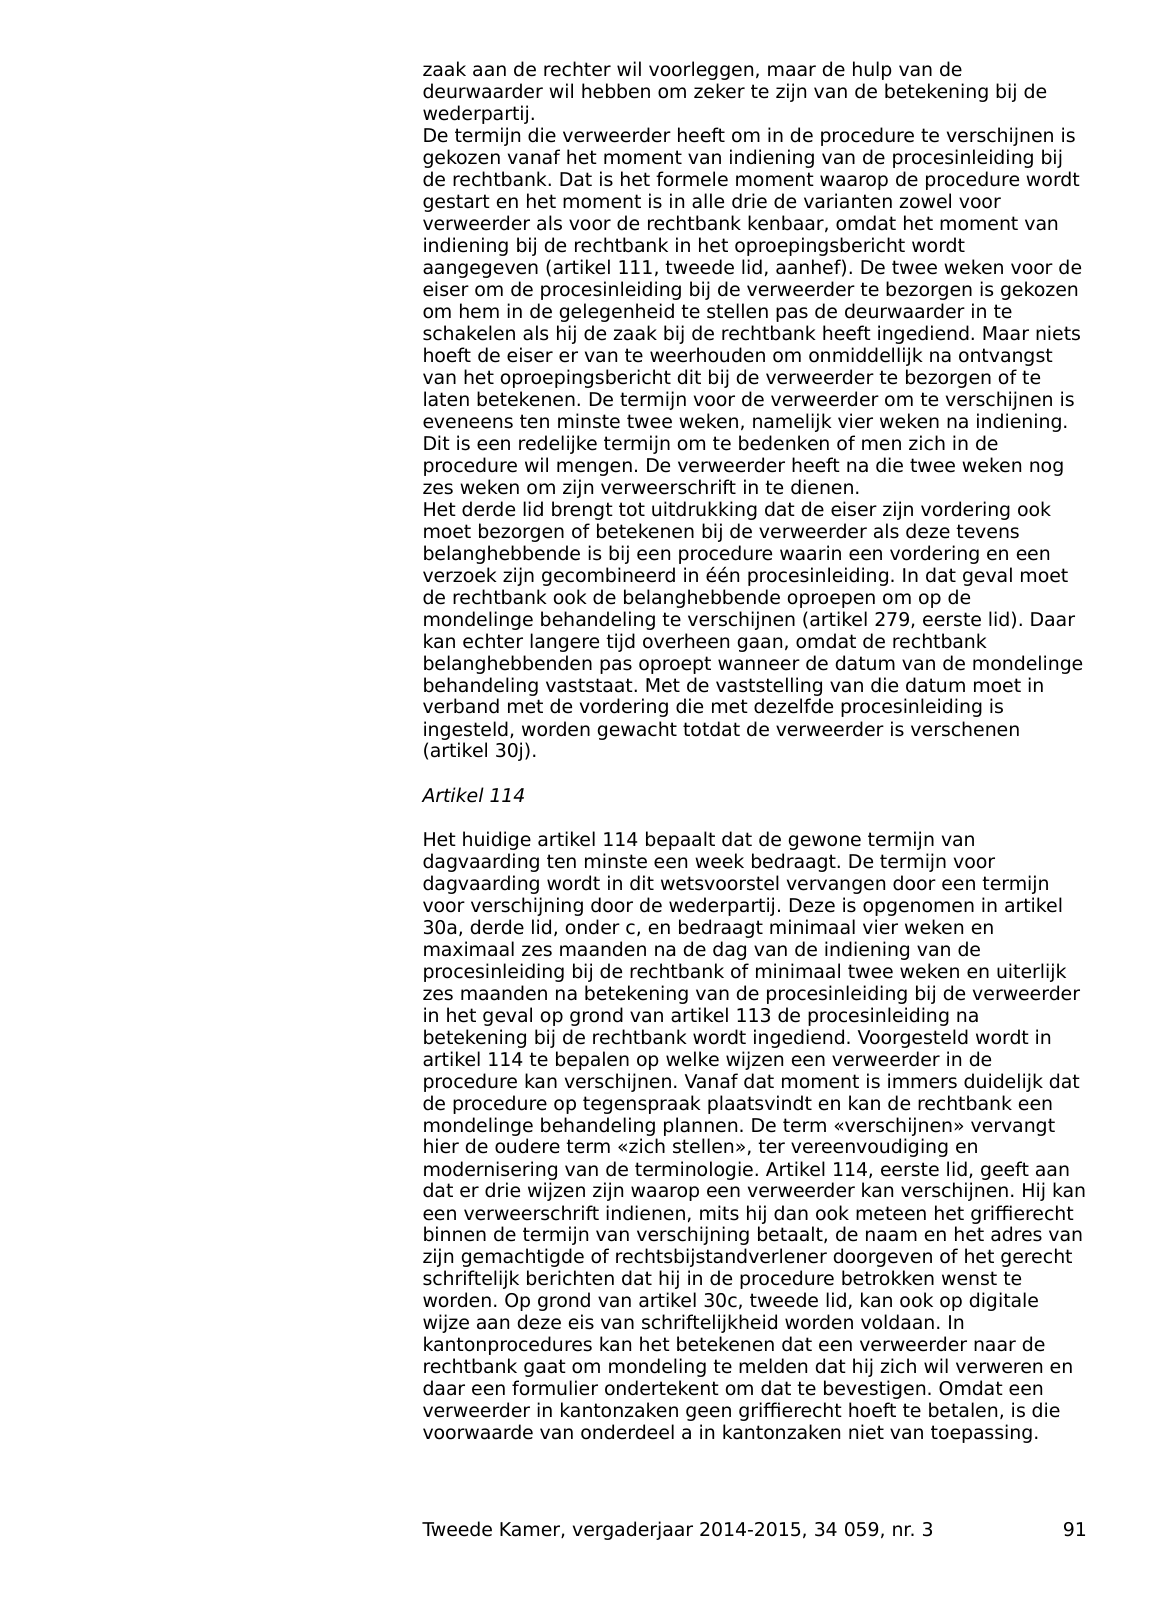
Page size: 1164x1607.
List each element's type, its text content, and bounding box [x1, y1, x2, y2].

text Het huidige artikel 114 bepaalt dat de gewone termijn van dagvaarding ten minste een week bedraagt. De termijn voor dagvaarding wordt in dit wetsvoorstel vervangen door een termijn voor verschijning door de wederpartij. Deze is opgenomen in artikel 30a, derde lid, onder c, en bedraagt minimaal vier weken en maximaal zes maanden na de dag van de indiening van de procesinleiding bij de rechtbank of minimaal twee weken en uiterlijk zes maanden na betekening van de procesinleiding bij de verweerder in het geval op grond van artikel 113 de procesinleiding na betekening bij de rechtbank wordt ingediend. Voorgesteld wordt in artikel 114 te bepalen op welke wijzen een verweerder in de procedure kan verschijnen. Vanaf dat moment is immers duidelijk dat de procedure op tegenspraak plaatsvindt en kan de rechtbank een mondelinge behandeling plannen. De term «verschijnen» vervangt hier de oudere term «zich stellen», ter vereenvoudiging en modernisering van de terminologie. Artikel 114, eerste lid, geeft aan dat er drie wijzen zijn waarop een verweerder kan verschijnen. Hij kan een verweerschrift indienen, mits hij dan ook meteen het griffierecht binnen de termijn van verschijning betaalt, de naam en het adres van zijn gemachtigde of rechtsbijstandverlener doorgeven of het gerecht schriftelijk berichten dat hij in de procedure betrokken wenst te worden. Op grond van artikel 30c, tweede lid, kan ook op digitale wijze aan deze eis van schriftelijkheid worden voldaan. In kantonprocedures kan het betekenen dat een verweerder naar de rechtbank gaat om mondeling te melden dat hij zich wil verweren en daar een formulier ondertekent om dat te bevestigen. Omdat een verweerder in kantonzaken geen griffierecht hoeft te betalen, is die voorwaarde van onderdeel a in kantonzaken niet van toepassing. [422, 829, 1087, 1444]
text Het derde lid brengt tot uitdrukking dat de eiser zijn vordering ook moet bezorgen of betekenen bij de verweerder als deze tevens belanghebbende is bij een procedure waarin een vordering en een verzoek zijn gecombineerd in één procesinleiding. In dat geval moet de rechtbank ook de belanghebbende oproepen om op de mondelinge behandeling te verschijnen (artikel 279, eerste lid). Daar kan echter langere tijd overheen gaan, omdat de rechtbank belanghebbenden pas oproept wanneer de datum van de mondelinge behandeling vaststaat. Met de vaststelling van die datum moet in verband met de vordering die met dezelfde procesinleiding is ingesteld, worden gewacht totdat de verweerder is verschenen (artikel 30j). [422, 499, 1087, 762]
text De termijn die verweerder heeft om in de procedure te verschijnen is gekozen vanaf het moment van indiening van de procesinleiding bij de rechtbank. Dat is het formele moment waarop de procedure wordt gestart en het moment is in alle drie de varianten zowel voor verweerder als voor de rechtbank kenbaar, omdat het moment van indiening bij de rechtbank in het oproepingsbericht wordt aangegeven (artikel 111, tweede lid, aanhef). De twee weken voor de eiser om de procesinleiding bij de verweerder te bezorgen is gekozen om hem in de gelegenheid te stellen pas de deurwaarder in te schakelen als hij de zaak bij de rechtbank heeft ingediend. Maar niets hoeft de eiser er van te weerhouden om onmiddellijk na ontvangst van het oproepingsbericht dit bij de verweerder te bezorgen of te laten betekenen. De termijn voor de verweerder om te verschijnen is eveneens ten minste twee weken, namelijk vier weken na indiening. Dit is een redelijke termijn om te bedenken of men zich in de procedure wil mengen. De verweerder heeft na die twee weken nog zes weken om zijn verweerschrift in te dienen. [422, 125, 1087, 499]
text zaak aan de rechter wil voorleggen, maar de hulp van de deurwaarder wil hebben om zeker te zijn van de betekening bij de wederpartij. [422, 59, 1087, 125]
subtitle Artikel 114 [422, 784, 1087, 807]
